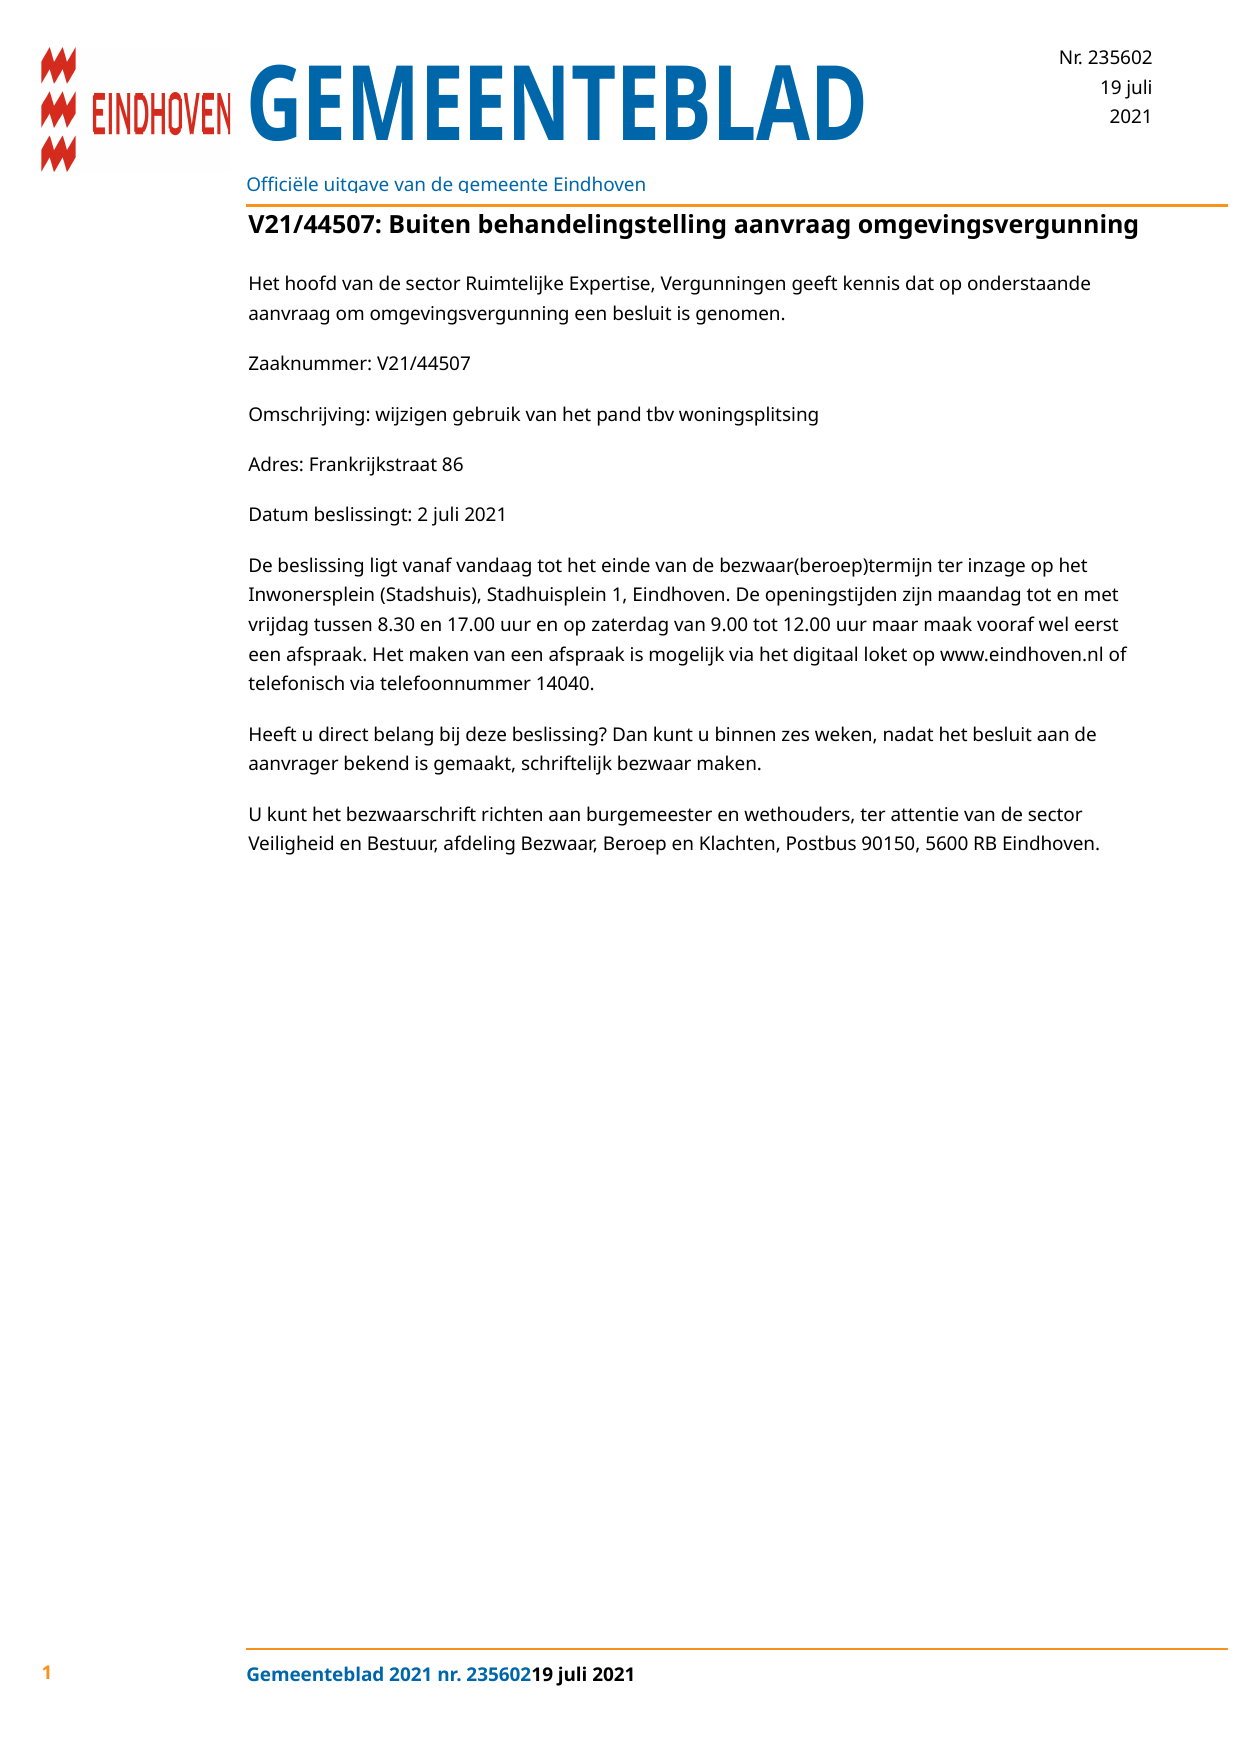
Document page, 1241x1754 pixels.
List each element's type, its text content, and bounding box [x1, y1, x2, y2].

text De beslissing ligt vanaf vandaag tot het einde van de bezwaar(beroep)termijn ter inzage op het Inwonersplein (Stadshuis), Stadhuisplein 1, Eindhoven. De openingstijden zijn maandag tot en met vrijdag tussen 8.30 en 17.00 uur en op zaterdag van 9.00 tot 12.00 uur maar maak vooraf wel eerst een afspraak. Het maken van een afspraak is mogelijk via het digitaal loket op www.eindhoven.nl of telefonisch via telefoonnummer 14040. [248, 552, 1152, 696]
text Omschrijving: wijzigen gebruik van het pand tbv woningsplitsing [248, 401, 1152, 426]
text Datum beslissingt: 2 juli 2021 [248, 502, 1152, 527]
text Adres: Frankrijkstraat 86 [248, 451, 1152, 477]
text Heeft u direct belang bij deze beslissing? Dan kunt u binnen zes weken, nadat het besluit aan de aanvrager bekend is gemaakt, schriftelijk bezwaar maken. [248, 721, 1152, 776]
picture [41, 47, 231, 172]
text V21/44507: Buiten behandelingstelling aanvraag omgevingsvergunning [248, 207, 1152, 241]
text U kunt het bezwaarschrift richten aan burgemeester en wethouders, ter attentie van de sector Veiligheid en Bestuur, afdeling Bezwaar, Beroep en Klachten, Postbus 90150, 5600 RB Eindhoven. [248, 801, 1152, 856]
text Zaaknummer: V21/44507 [248, 350, 1152, 376]
text Het hoofd van de sector Ruimtelijke Expertise, Vergunningen geeft kennis dat op onderstaande aanvraag om omgevingsvergunning een besluit is genomen. [248, 270, 1152, 326]
